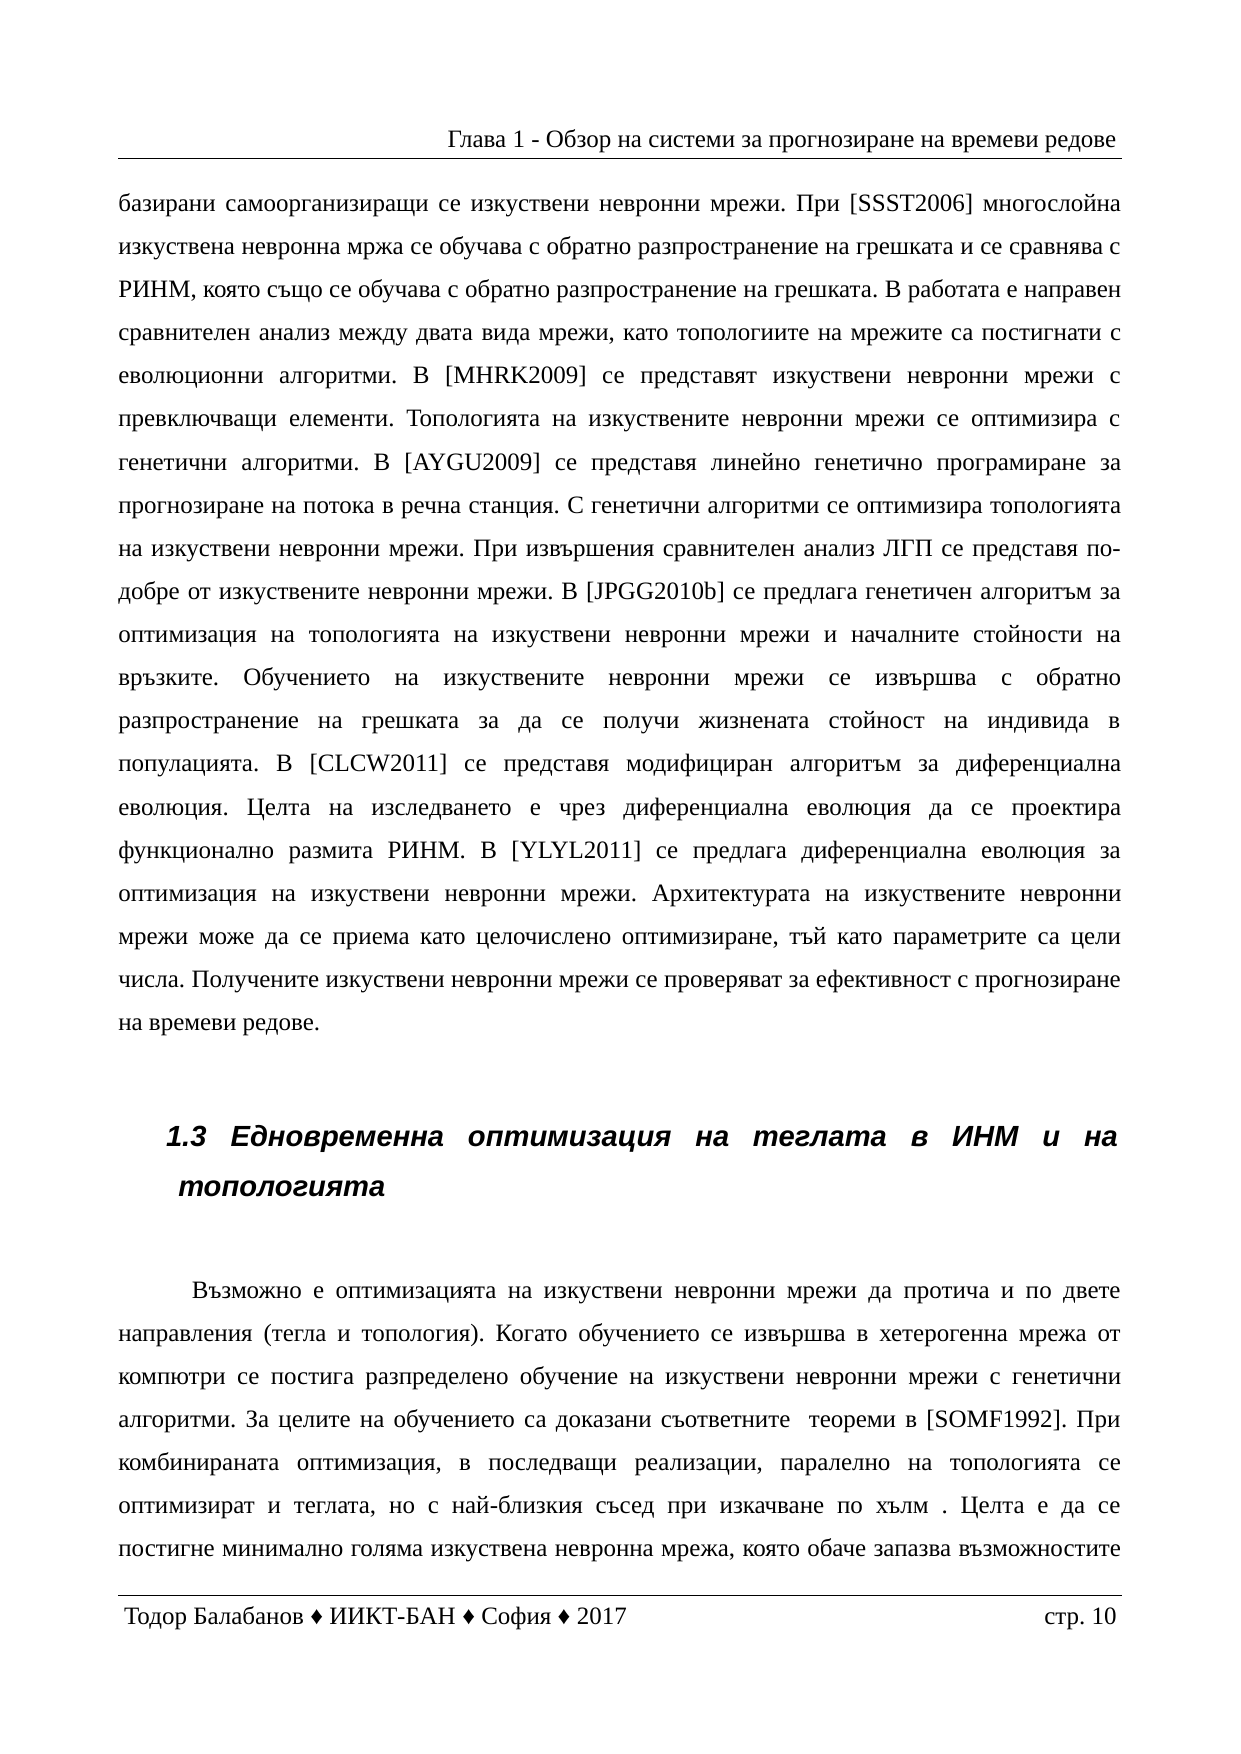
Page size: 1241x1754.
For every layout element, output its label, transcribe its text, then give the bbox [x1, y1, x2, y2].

text базирани самоорганизиращи се изкуствени невронни мрежи. При [SSST2006] многослойна изкуствена невронна мржа се обучава с обратно разпространение на грешката и се сравнява с РИНМ, която също се обучава с обратно разпространение на грешката. В работата е направен сравнителен анализ между двата вида мрежи, като топологиите на мрежите са постигнати с еволюционни алгоритми. В [MHRK2009] се представят изкуствени невронни мрежи с превключващи елементи. Топологията на изкуствените невронни мрежи се оптимизира с генетични алгоритми. В [AYGU2009] се представя линейно генетично програмиране за прогнозиране на потока в речна станция. С генетични алгоритми се оптимизира топологията на изкуствени невронни мрежи. При извършения сравнителен анализ ЛГП се представя по-добре от изкуствените невронни мрежи. В [JPGG2010b] се предлага генетичен алгоритъм за оптимизация на топологията на изкуствени невронни мрежи и началните стойности на връзките. Обучението на изкуствените невронни мрежи се извършва с обратно разпространение на грешката за да се получи жизнената стойност на индивида в популацията. В [CLCW2011] се представя модифициран алгоритъм за диференциална еволюция. Целта на изследването е чрез диференциална еволюция да се проектира функционално размита РИНМ. В [YLYL2011] се предлага диференциална еволюция за оптимизация на изкуствени невронни мрежи. Архитектурата на изкуствените невронни мрежи може да се приема като целочислено оптимизиране, тъй като параметрите са цели числа. Получените изкуствени невронни мрежи се проверяват за ефективност с прогнозиране на времеви редове. [118, 188, 1122, 1036]
subtitle 1.3 Едновременна оптимизация на теглата в ИНМ и на топологията [118, 1118, 1122, 1202]
text Възможно е оптимизацията на изкуствени невронни мрежи да протича и по двете направления (тегла и топология). Когато обучението се извършва в хетерогенна мрежа от компютри се постига разпределено обучение на изкуствени невронни мрежи с генетични алгоритми. За целите на обучението са доказани съответните теореми в [SOMF1992]. При комбинираната оптимизация, в последващи реализации, паралелно на топологията се оптимизират и теглата, но с най-близкия съсед при изкачване по хълм . Целта е да се постигне минимално голяма изкуствена невронна мрежа, която обаче запазва възможностите [118, 1275, 1122, 1562]
